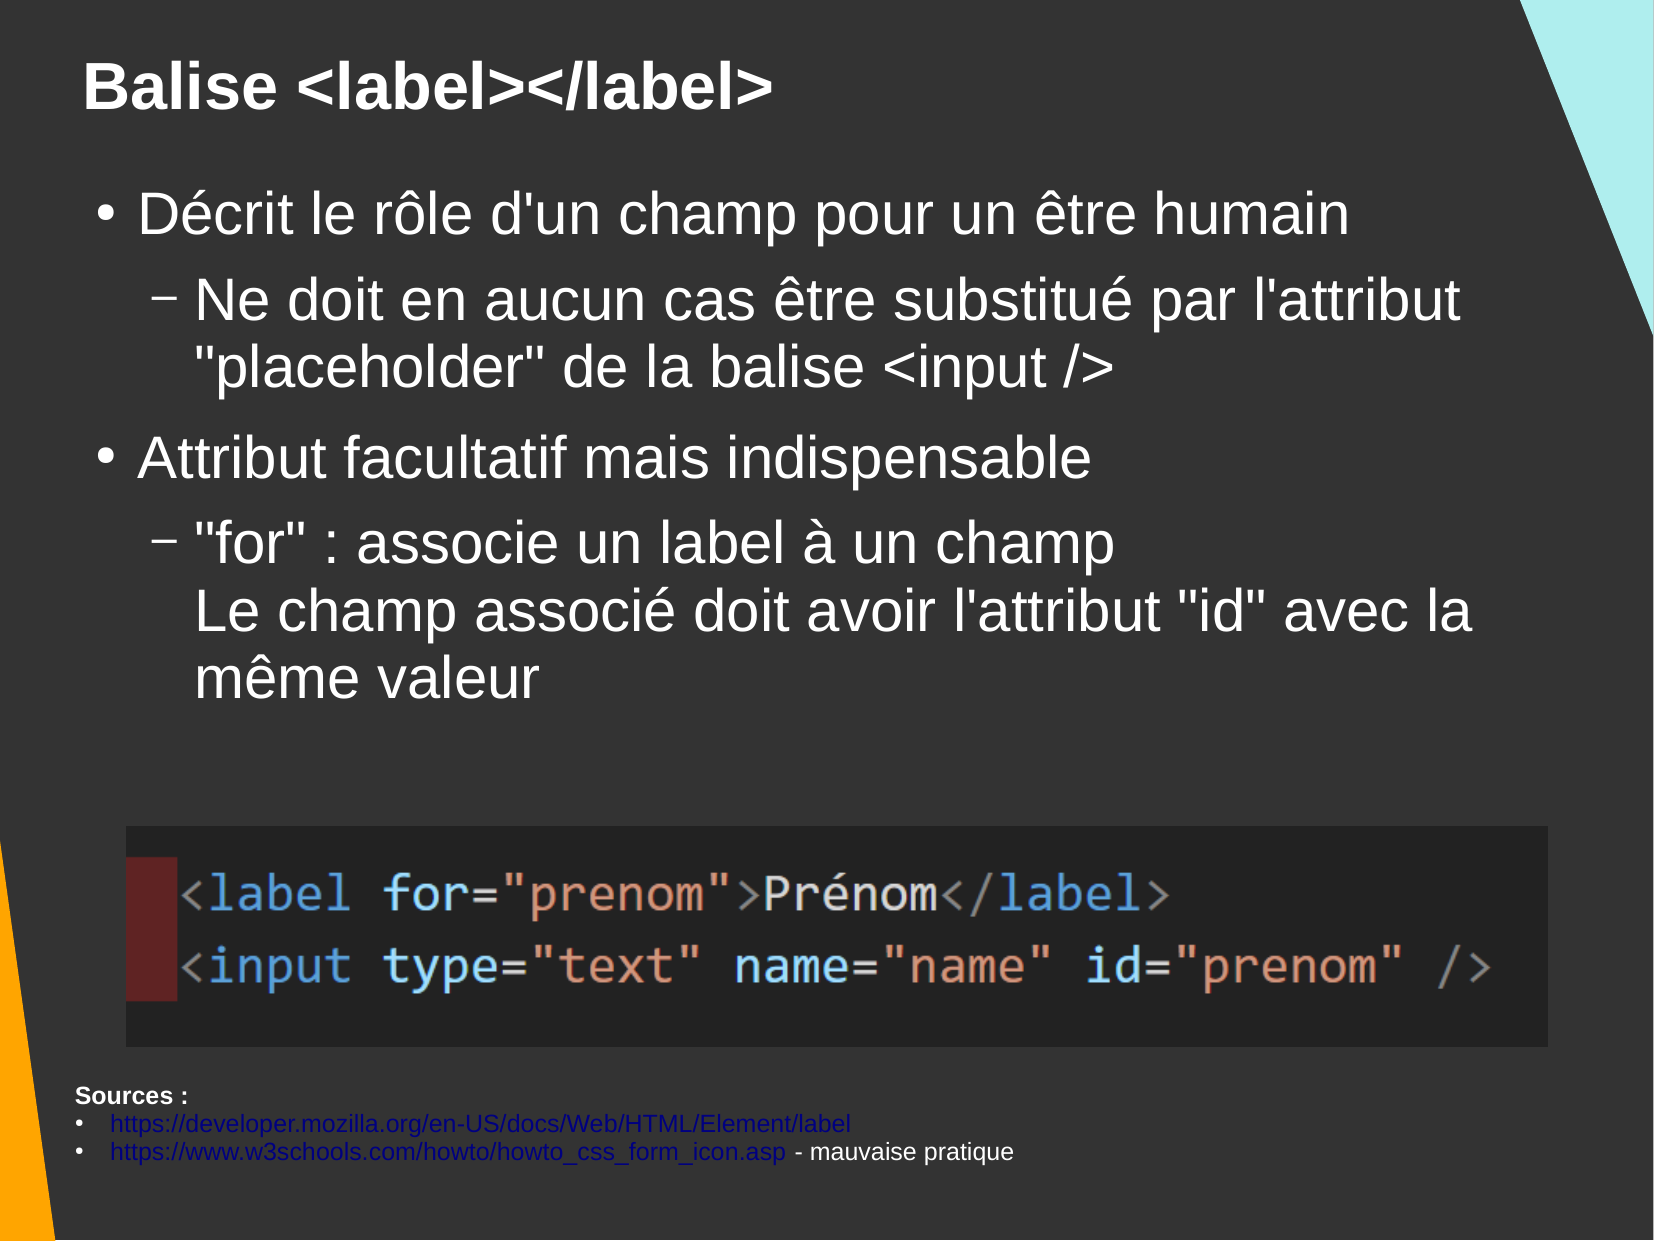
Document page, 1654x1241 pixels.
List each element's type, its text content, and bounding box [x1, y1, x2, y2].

text_box [1519, 0, 1654, 338]
picture [126, 826, 1548, 1048]
text_box Sources : https://developer.mozilla.org/en-US/docs/Web/HTML/Element/label https://www.w3schools.com/howto/howto_css_form_icon.asp - mauvaise pratique [60, 1074, 1546, 1241]
text_box [0, 840, 56, 1241]
list Décrit le rôle d'un champ pour un être humain Ne doit en aucun cas être substitué par l'attribut "placeholder" de la balise <input /> Attribut facultatif mais indispensable "for" : associe un label à un champ Le champ associé doit avoir l'attribut "id" avec la même valeur [80, 180, 1605, 721]
title Balise <label></label> [82, 49, 1571, 152]
